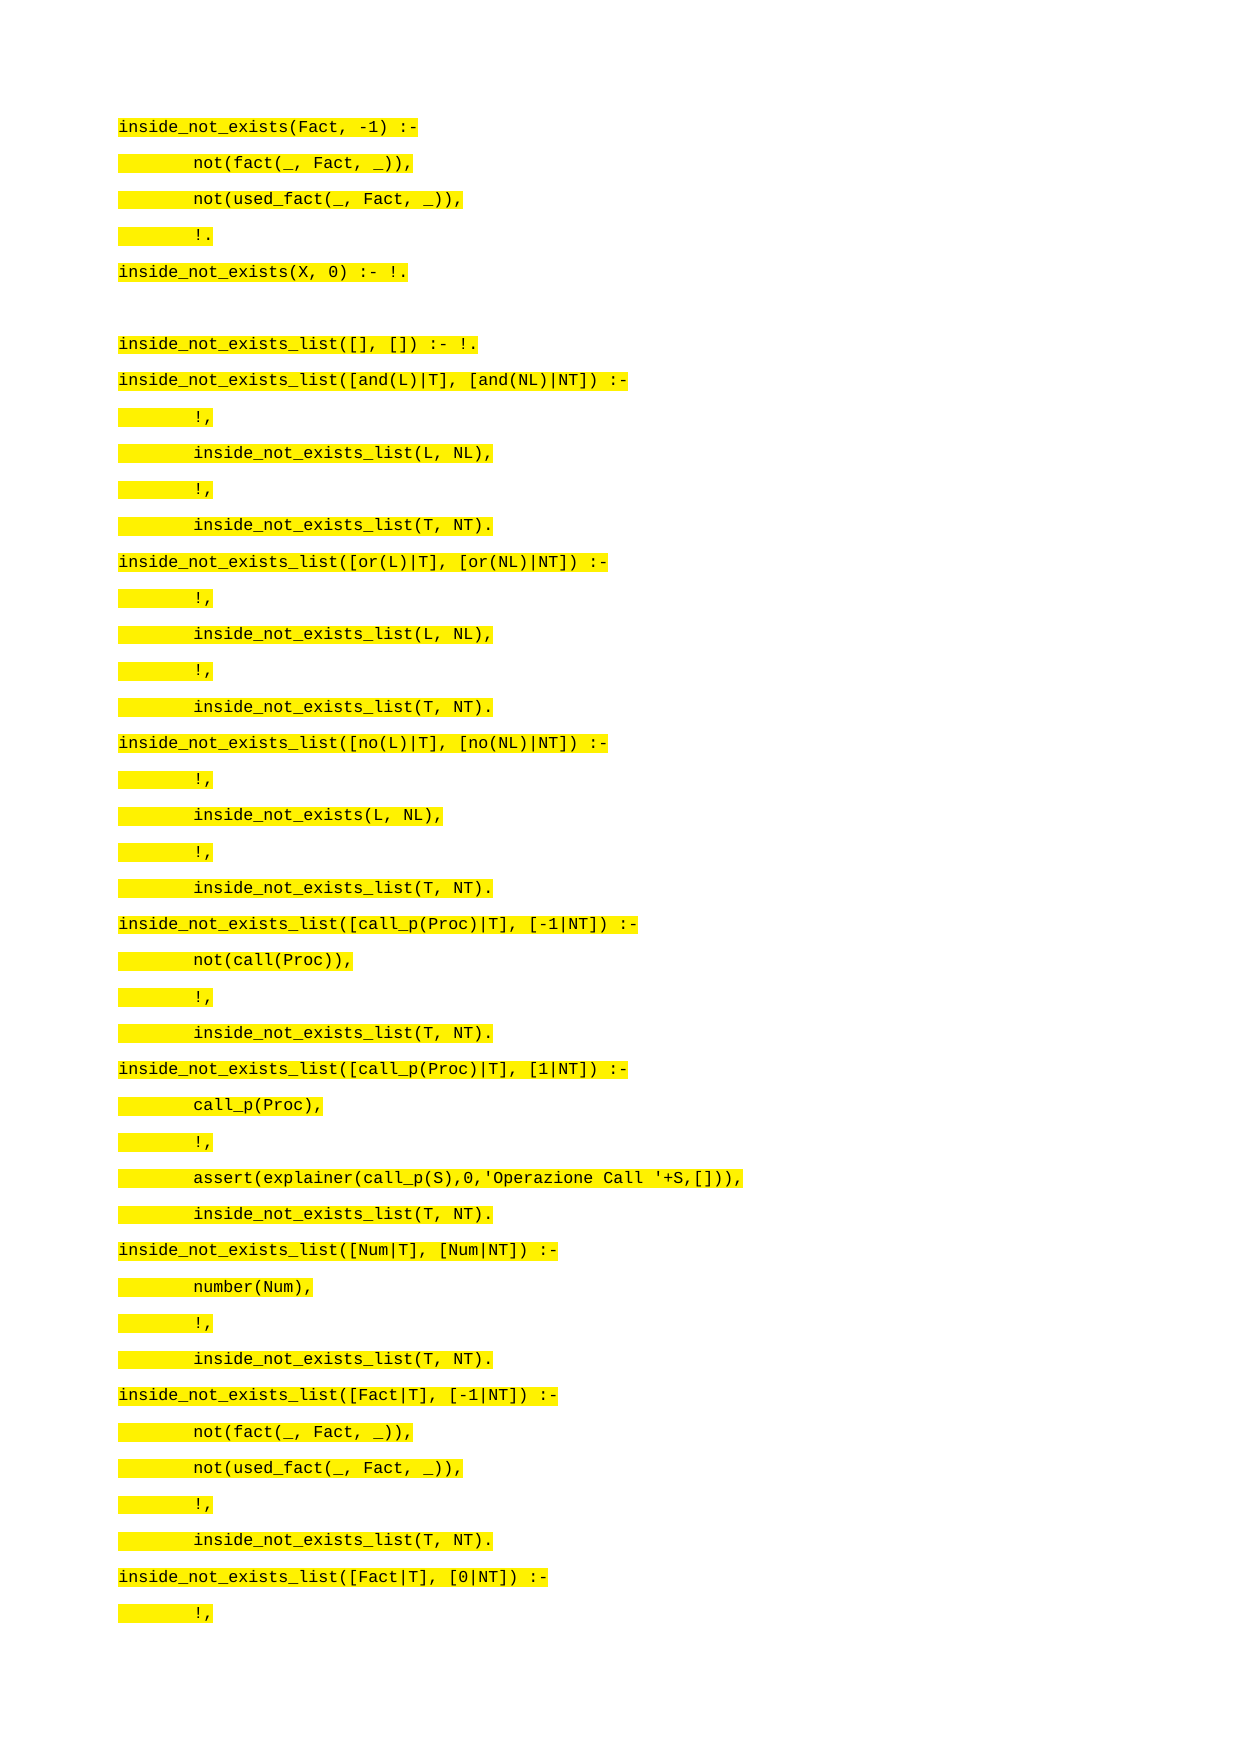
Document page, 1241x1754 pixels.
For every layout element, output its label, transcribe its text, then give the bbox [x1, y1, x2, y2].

text inside_not_exists(X, 0) :- !. [118, 263, 1122, 282]
text not(fact(_, Fact, _)), [118, 1423, 1122, 1442]
text inside_not_exists_list([call_p(Proc)|T], [1|NT]) :- [118, 1061, 1122, 1079]
text inside_not_exists_list([Fact|T], [-1|NT]) :- [118, 1387, 1122, 1406]
text call_p(Proc), [118, 1097, 1122, 1116]
text inside_not_exists(L, NL), [118, 807, 1122, 826]
text inside_not_exists_list([or(L)|T], [or(NL)|NT]) :- [118, 553, 1122, 572]
text not(used_fact(_, Fact, _)), [118, 1459, 1122, 1478]
text inside_not_exists_list(T, NT). [118, 1024, 1122, 1043]
text inside_not_exists_list([Num|T], [Num|NT]) :- [118, 1242, 1122, 1261]
text inside_not_exists_list([call_p(Proc)|T], [-1|NT]) :- [118, 916, 1122, 934]
text !, [118, 1496, 1122, 1514]
text inside_not_exists_list(T, NT). [118, 879, 1122, 898]
text !, [118, 408, 1122, 427]
text number(Num), [118, 1278, 1122, 1297]
text inside_not_exists_list([], []) :- !. [118, 336, 1122, 354]
text !, [118, 662, 1122, 681]
text inside_not_exists_list(T, NT). [118, 1206, 1122, 1224]
text inside_not_exists_list(T, NT). [118, 698, 1122, 717]
text not(fact(_, Fact, _)), [118, 154, 1122, 173]
text not(call(Proc)), [118, 952, 1122, 971]
text inside_not_exists_list(L, NL), [118, 626, 1122, 644]
text !, [118, 1314, 1122, 1333]
text !, [118, 1604, 1122, 1623]
text !, [118, 843, 1122, 862]
text not(used_fact(_, Fact, _)), [118, 191, 1122, 209]
text !, [118, 1133, 1122, 1152]
text inside_not_exists(Fact, -1) :- [118, 118, 1122, 137]
text inside_not_exists_list(T, NT). [118, 517, 1122, 536]
text inside_not_exists_list(T, NT). [118, 1532, 1122, 1551]
text assert(explainer(call_p(S),0,'Operazione Call '+S,[])), [118, 1169, 1122, 1188]
text !. [118, 227, 1122, 246]
text inside_not_exists_list([Fact|T], [0|NT]) :- [118, 1568, 1122, 1587]
text inside_not_exists_list([no(L)|T], [no(NL)|NT]) :- [118, 734, 1122, 753]
text !, [118, 481, 1122, 499]
text inside_not_exists_list(T, NT). [118, 1351, 1122, 1369]
text !, [118, 988, 1122, 1007]
text inside_not_exists_list(L, NL), [118, 444, 1122, 463]
text !, [118, 589, 1122, 608]
text inside_not_exists_list([and(L)|T], [and(NL)|NT]) :- [118, 372, 1122, 391]
text !, [118, 771, 1122, 789]
